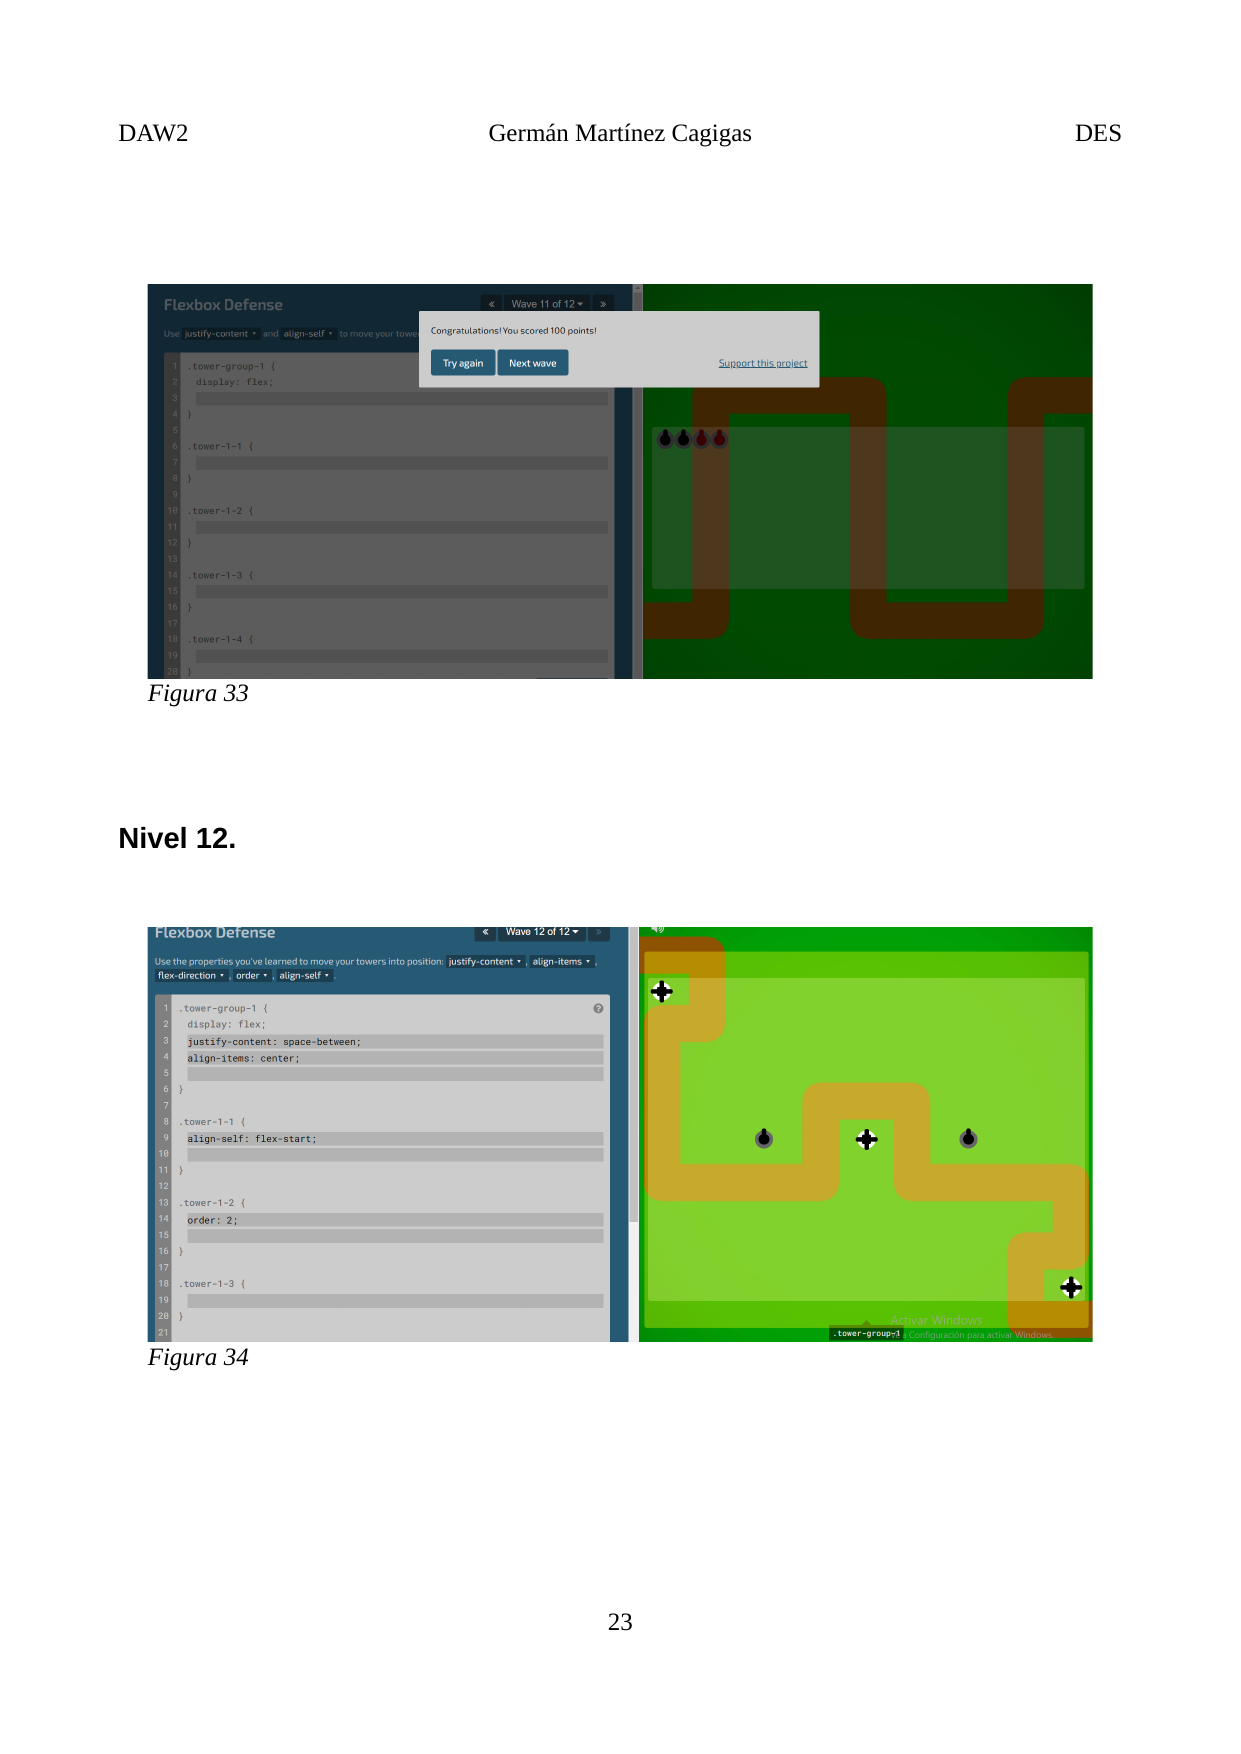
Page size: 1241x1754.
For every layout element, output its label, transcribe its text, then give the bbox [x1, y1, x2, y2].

text Figura 33 [148, 679, 1093, 707]
picture [147, 927, 1093, 1342]
subtitle Nivel 12. [118, 821, 1122, 855]
text Figura 34 [148, 1342, 1093, 1371]
picture [147, 284, 1093, 679]
